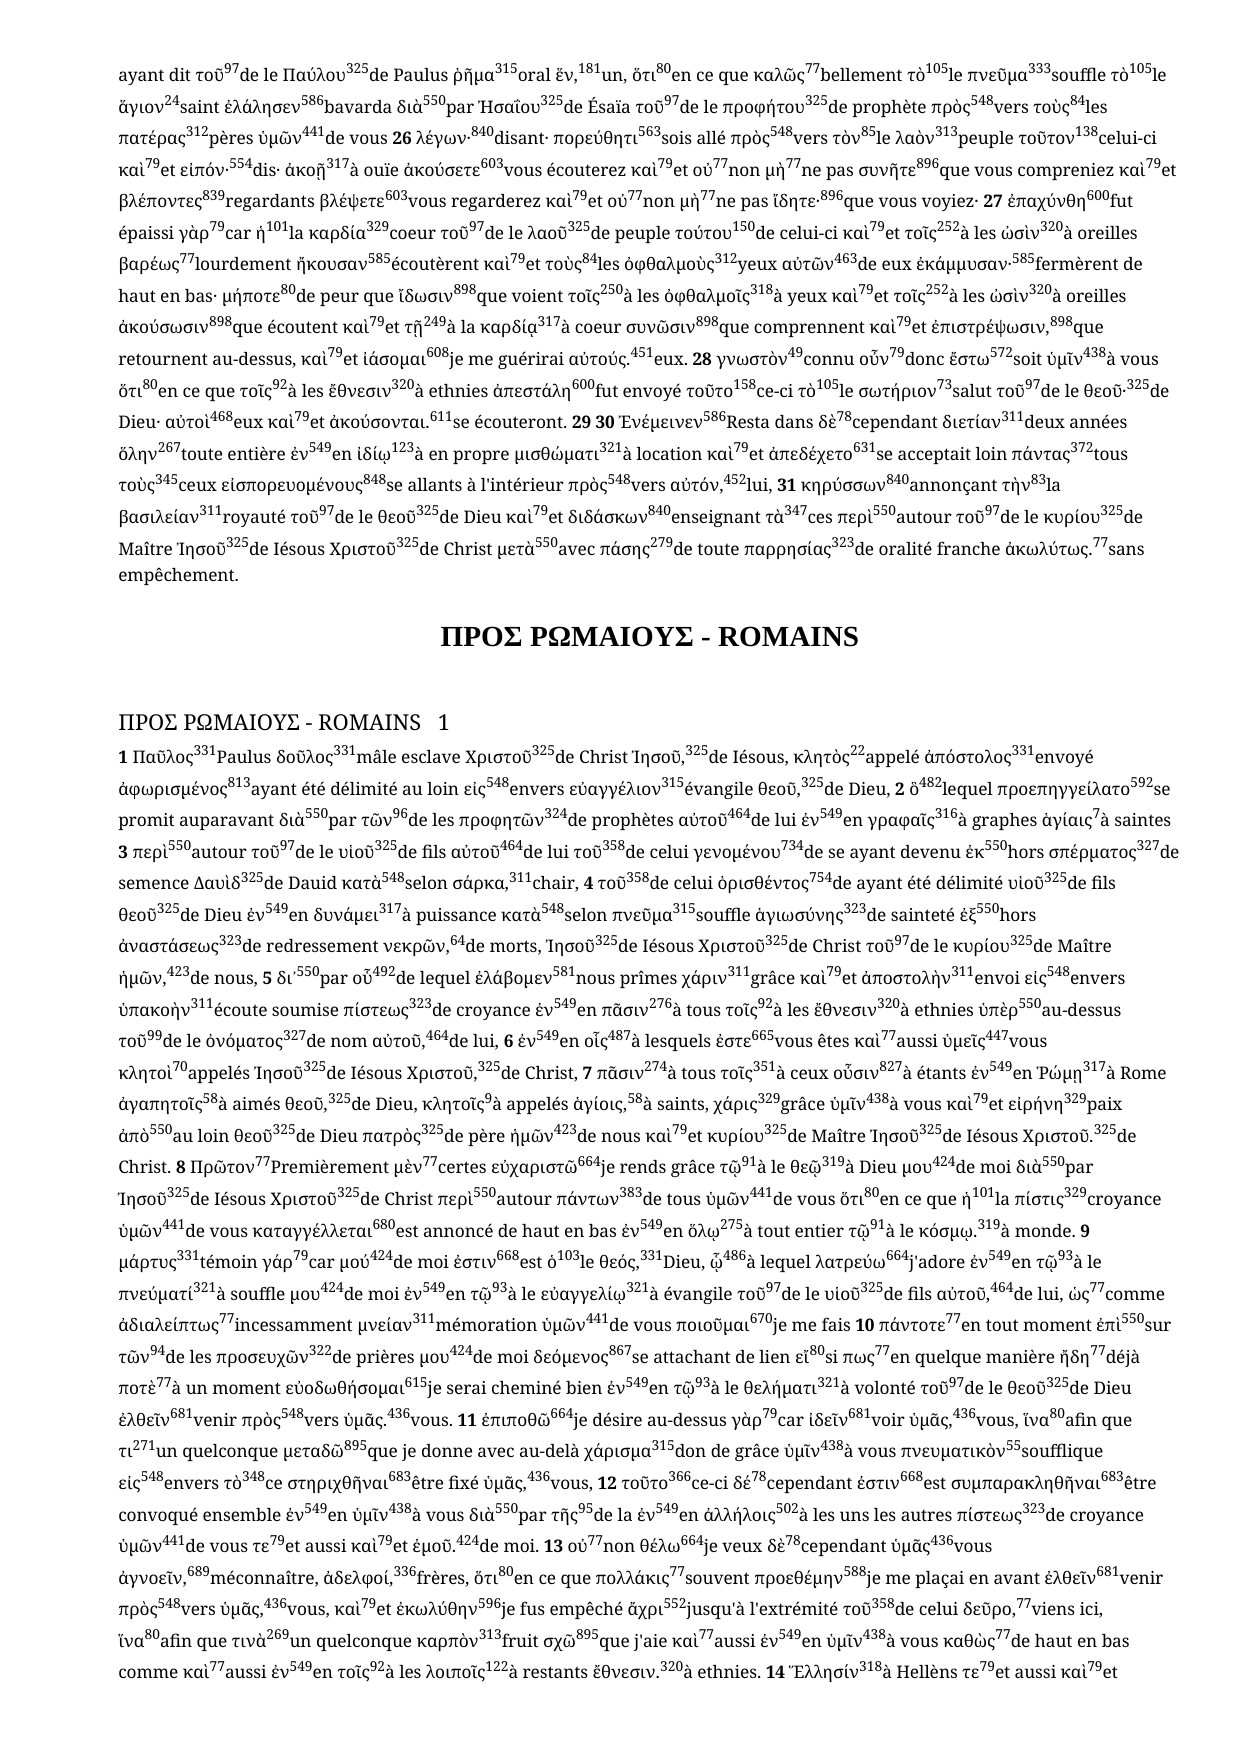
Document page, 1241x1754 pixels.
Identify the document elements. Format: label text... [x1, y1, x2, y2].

text 1 Παῦλος331Paulus δοῦλος331mâle esclave Χριστοῦ325de Christ Ἰησοῦ,325de Iésous, κλητὸς22appelé ἀπόστολος331envoyé ἀφωρισμένος813ayant été délimité au loin εἰς548envers εὐαγγέλιον315évangile θεοῦ,325de Dieu, 2 ὃ482lequel προεπηγγείλατο592se promit auparavant διὰ550par τῶν96de les προφητῶν324de prophètes αὐτοῦ464de lui ἐν549en γραφαῖς316à graphes ἁγίαις7à saintes 3 περὶ550autour τοῦ97de le υἱοῦ325de fils αὐτοῦ464de lui τοῦ358de celui γενομένου734de se ayant devenu ἐκ550hors σπέρματος327de semence Δαυὶδ325de Dauid κατὰ548selon σάρκα,311chair, 4 τοῦ358de celui ὁρισθέντος754de ayant été délimité υἱοῦ325de fils θεοῦ325de Dieu ἐν549en δυνάμει317à puissance κατὰ548selon πνεῦμα315souffle ἁγιωσύνης323de sainteté ἐξ550hors ἀναστάσεως323de redressement νεκρῶν,64de morts, Ἰησοῦ325de Iésous Χριστοῦ325de Christ τοῦ97de le κυρίου325de Maître ἡμῶν,423de nous, 5 δι᾽550par οὗ492de lequel ἐλάβομεν581nous prîmes χάριν311grâce καὶ79et ἀποστολὴν311envoi εἰς548envers ὑπακοὴν311écoute soumise πίστεως323de croyance ἐν549en πᾶσιν276à tous τοῖς92à les ἔθνεσιν320à ethnies ὑπὲρ550au-dessus τοῦ99de le ὀνόματος327de nom αὐτοῦ,464de lui, 6 ἐν549en οἷς487à lesquels ἐστε665vous êtes καὶ77aussi ὑμεῖς447vous κλητοὶ70appelés Ἰησοῦ325de Iésous Χριστοῦ,325de Christ, 7 πᾶσιν274à tous τοῖς351à ceux οὖσιν827à étants ἐν549en Ῥώμῃ317à Rome ἀγαπητοῖς58à aimés θεοῦ,325de Dieu, κλητοῖς9à appelés ἁγίοις,58à saints, χάρις329grâce ὑμῖν438à vous καὶ79et εἰρήνη329paix ἀπὸ550au loin θεοῦ325de Dieu πατρὸς325de père ἡμῶν423de nous καὶ79et κυρίου325de Maître Ἰησοῦ325de Iésous Χριστοῦ.325de Christ. 8 Πρῶτον77Premièrement μὲν77certes εὐχαριστῶ664je rends grâce τῷ91à le θεῷ319à Dieu μου424de moi διὰ550par Ἰησοῦ325de Iésous Χριστοῦ325de Christ περὶ550autour πάντων383de tous ὑμῶν441de vous ὅτι80en ce que ἡ101la πίστις329croyance ὑμῶν441de vous καταγγέλλεται680est annoncé de haut en bas ἐν549en ὅλῳ275à tout entier τῷ91à le κόσμῳ.319à monde. 9 μάρτυς331témoin γάρ79car μού424de moi ἐστιν668est ὁ103le θεός,331Dieu, ᾧ486à lequel λατρεύω664j'adore ἐν549en τῷ93à le πνεύματί321à souffle μου424de moi ἐν549en τῷ93à le εὐαγγελίῳ321à évangile τοῦ97de le υἱοῦ325de fils αὐτοῦ,464de lui, ὡς77comme ἀδιαλείπτως77incessamment μνείαν311mémoration ὑμῶν441de vous ποιοῦμαι670je me fais 10 πάντοτε77en tout moment ἐπὶ550sur τῶν94de les προσευχῶν322de prières μου424de moi δεόμενος867se attachant de lien εἴ80si πως77en quelque manière ἤδη77déjà ποτὲ77à un moment εὐοδωθήσομαι615je serai cheminé bien ἐν549en τῷ93à le θελήματι321à volonté τοῦ97de le θεοῦ325de Dieu ἐλθεῖν681venir πρὸς548vers ὑμᾶς.436vous. 11 ἐπιποθῶ664je désire au-dessus γὰρ79car ἰδεῖν681voir ὑμᾶς,436vous, ἵνα80afin que τι271un quelconque μεταδῶ895que je donne avec au-delà χάρισμα315don de grâce ὑμῖν438à vous πνευματικὸν55soufflique εἰς548envers τὸ348ce στηριχθῆναι683être fixé ὑμᾶς,436vous, 12 τοῦτο366ce-ci δέ78cependant ἐστιν668est συμπαρακληθῆναι683être convoqué ensemble ἐν549en ὑμῖν438à vous διὰ550par τῆς95de la ἐν549en ἀλλήλοις502à les uns les autres πίστεως323de croyance ὑμῶν441de vous τε79et aussi καὶ79et ἐμοῦ.424de moi. 13 οὐ77non θέλω664je veux δὲ78cependant ὑμᾶς436vous ἀγνοεῖν,689méconnaître, ἀδελφοί,336frères, ὅτι80en ce que πολλάκις77souvent προεθέμην588je me plaçai en avant ἐλθεῖν681venir πρὸς548vers ὑμᾶς,436vous, καὶ79et ἐκωλύθην596je fus empêché ἄχρι552jusqu'à l'extrémité τοῦ358de celui δεῦρο,77viens ici, ἵνα80afin que τινὰ269un quelconque καρπὸν313fruit σχῶ895que j'aie καὶ77aussi ἐν549en ὑμῖν438à vous καθὼς77de haut en bas comme καὶ77aussi ἐν549en τοῖς92à les λοιποῖς122à restants ἔθνεσιν.320à ethnies. 14 Ἕλλησίν318à Hellèns τε79et aussi καὶ79et βαρβάροις,58à barbares, σοφοῖς58à sages τε79et aussi καὶ79et ἀνοήτοις58à inintelligents ὀφειλέτης331débiteur εἰμί,664je suis, 15 οὕτως77ainsi τὸ366ce κατ᾽548selon ἐμὲ417moi πρόθυμον73de promptitude fureur καὶ77aussi ὑμῖν438à vous τοῖς485à ceux ἐν549en Ῥώμῃ317à Rome εὐαγγελίσασθαι.682se évangéliser. 16 Οὐ77Non γὰρ79car ἐπαισχύνομαι670je m'ai honte sur τὸ87le εὐαγγέλιον,315évangile, δύναμις329puissance γὰρ79car θεοῦ325de Dieu ἐστιν668est εἰς548envers σωτηρίαν311sauvetage παντὶ378à tout τῷ352à celui πιστεύοντι,828à croyant, Ἰουδαίῳ59à Ioudaien τε79et aussi πρῶτον77premièrement καὶ79et Ἕλληνι.319à Hellèn. 17 δικαιοσύνη329justice γὰρ79car θεοῦ325de Dieu ἐν549en αὐτῷ460à lui ἀποκαλύπτεται680est découvert ἐκ550hors πίστεως323de croyance εἰς548envers πίστιν,311croyance, καθὼς77de haut en bas comme γέγραπται·654a été graphé· ὁ103le δὲ78cependant δίκαιος71juste ἐκ550hors πίστεως323de croyance ζήσεται.612se vivra. 18 Ἀποκαλύπτεται680Est découvert γὰρ79car ὀργὴ329colère θεοῦ325de Dieu ἀπ᾽550au loin οὐρανοῦ325de ciel ἐπὶ548sur πᾶσαν267toute ἀσέβειαν311impiété καὶ79et ἀδικίαν311injustice ἀνθρώπων324de êtres humains τῶν357de ceux τὴν83la ἀλήθειαν311vérité ἐν549en ἀδικίᾳ317à injustice κατεχόντων,833de tenants de haut en bas, 19 διότι80parce que τὸ105le γνωστὸν73connu τοῦ97de le θεοῦ325de Dieu φανερόν49visible ἐστιν668est ἐν549en αὐτοῖς·457à eux· ὁ103le θεὸς331Dieu γὰρ79car αὐτοῖς457à eux ἐφανέρωσεν.586rendit visible. 20 τὰ104les γὰρ79car ἀόρατα72invisibles αὐτοῦ464de lui ἀπὸ550au loin κτίσεως323de création κόσμου325de monde τοῖς92à les ποιήμασιν320à poèmes νοούμενα892étants intelligés καθορᾶται,680est vu de haut en bas, ἥ101la τε79et aussi ἀΐδιος20perpétuelle αὐτοῦ464de lui δύναμις329puissance καὶ79et θειότης,329divinité, εἰς548envers τὸ348ce εἶναι689être αὐτοὺς451eux ἀναπολογήτους,31sans apologies, 21 διότι80parce que γνόντες720ayants connus τὸν85le θεὸν313Dieu οὐχ77non ὡς80comme θεὸν313Dieu ἐδόξασαν585glorifièrent ἢ79ou ηὐχαρίστησαν,585rendirent grâce, ἀλλ᾽79mais ἐματαιώθησαν599furent rendu vain ἐν549en τοῖς90à les διαλογισμοῖς318à calculs au-travers αὐτῶν463de eux καὶ79et ἐσκοτίσθη600fut ténébré ἡ101la ἀσύνετος69sans capable de comprendre αὐτῶν463de eux καρδία.329coeur. 22 φάσκοντες839affirmants εἶναι689être σοφοὶ46sages ἐμωράνθησαν599furent rendu fous 23 καὶ79et ἤλλαξαν585changèrent τὴν83la δόξαν311gloire τοῦ97de le ἀφθάρτου16de incorruptible θεοῦ325de Dieu ἐν549en ὁμοιώματι321à similitude εἰκόνος323de icône φθαρτοῦ16de corruptible ἀνθρώπου325de être humain καὶ79et πετεινῶν326de volatiles καὶ79et τετραπόδων66de quadrupèdes καὶ79et ἑρπετῶν.326de reptiles. 24 Διὸ79C'est pourquoi παρέδωκεν586livra αὐτοὺς451eux ὁ103le θεὸς331Dieu ἐν549en ταῖς88à les ἐπιθυμίαις316à désirs en fureurs τῶν94de les καρδιῶν322de coeurs αὐτῶν463de eux εἰς548envers ἀκαθαρσίαν311impureté τοῦ360de ce ἀτιμάζεσθαι690se dévaloriser τὰ86les σώματα314corps αὐτῶν463de eux ἐν549en αὐτοῖς·532à eux-mêmes· 25 οἵτινες497lesquels des quelconques μετήλλαξαν585changèrent au-delà τὴν83la ἀλήθειαν311vérité τοῦ97de le θεοῦ325de Dieu ἐν549en τῷ93à le ψεύδει321à mensonge καὶ79et ἐσεβάσθησαν593se firent vénération καὶ79et ἐλάτρευσαν585adorèrent τῇ89à la κτίσει317à création παρὰ548à côté τὸν346celui κτίσαντα,707ayant créé, ὅς498lequel ἐστιν668est εὐλογητὸς47élogié εἰς548envers τοὺς84les αἰῶνας,312ères, ἀμήν.304amen. 26 Διὰ548Par le fait de τοῦτο348ce-ci παρέδωκεν586livra αὐτοὺς451eux ὁ103le θεὸς331Dieu εἰς548envers πάθη314passions ἀτιμίας,323de dévalorisation, αἵ361celles τε79et aussi γὰρ79car θήλειαι68femelles αὐτῶν463de eux μετήλλαξαν585changèrent au-delà τὴν83la φυσικὴν2naturelle χρῆσιν311utilisation εἰς548envers τὴν83la παρὰ548à côté φύσιν,311nature, 27 ὁμοίως77semblablement τε79et aussi καὶ77aussi οἱ102les ἄρσενες70mâles ἀφέντες720ayants abandonnés τὴν83la φυσικὴν2naturelle χρῆσιν311utilisation τῆς95de la θηλείας63de femelle ἐξεκαύθησαν599furent enflammé dehors ἐν549en τῇ89à la ὀρέξει317à appétit αὐτῶν463de eux εἰς548envers ἀλλήλους,501les uns les autres, ἄρσενες70mâles ἐν549en ἄρσεσιν58à mâles τὴν83la ἀσχημοσύνην311inélégance κατεργαζόμενοι866se mettants au travail complètement καὶ79et τὴν83la ἀντιμισθίαν311contre rémunération ἣν478laquelle ἔδει625attachait de lien τῆς95de la πλάνης323de égarement αὐτῶν463de eux ἐν549en ἑαυτοῖς532à eux-mêmes ἀπολαμβάνοντες.839recevants loin. 28 Καὶ79Et καθὼς77de haut en bas comme οὐκ77non ἐδοκίμασαν585éprouvèrent τὸν85le θεὸν313Dieu ἔχειν689avoir ἐν549en ἐπιγνώσει,317à reconnaissance, παρέδωκεν586livra αὐτοὺς451eux ὁ103le θεὸς331Dieu εἰς548envers ἀδόκιμον4non approuvé νοῦν,313intellect, ποιεῖν689faire τὰ347ces μὴ77ne pas καθήκοντα,823surgissants de haut en bas, 29 πεπληρωμένους795ayants étés faits plénitude πάσῃ273à toute ἀδικίᾳ317à injustice πονηρίᾳ317à méchanceté πλεονεξίᾳ317à cupidité κακίᾳ,317à malice, μεστοὺς31pleins φθόνου325de envie φόνου325de meurtre ἔριδος323de discorde δόλου325de fraude κακοηθείας,323de malignité, ψιθυριστὰς312chuchoteurs 30 καταλάλους52bavards de haut en bas θεοστυγεῖς52haïssants Dieu ὑβριστὰς312brutes ὑπερηφάνους52prétentieux ἀλαζόνας,312vantards, ἐφευρετὰς312inventeurs κακῶν,66de malicieux, γονεῦσιν318à parents géniteurs ἀπειθεῖς,52désobéissants, 31 ἀσυνέτους52sans capables de comprendre ἀσυνθέτους52sans accords ἀστόργους52sans tendresses ἀνελεήμονας·52sans miséricordes· 32 οἵτινες497lesquels des quelconques τὸ87le δικαίωμα315acte de justification τοῦ97de le θεοῦ325de Dieu ἐπιγνόντες720ayants reconnus ὅτι80en ce que οἱ363ceux τὰ86les τοιαῦτα347tels πράσσοντες839pratiquants ἄξιοι46dignes θανάτου325de trépas εἰσίν,667sont, οὐ77non μόνον77seulement αὐτὰ453eux ποιοῦσιν667font ἀλλὰ79mais καὶ77aussi συνευδοκοῦσιν667estiment en bien avec τοῖς351à ceux πράσσουσιν.827à pratiquants. [118, 741, 1181, 1684]
subtitle ΠΡΟΣ ΡΩΜΑΙΟΥΣ - ROMAINS [118, 619, 1181, 653]
text ΠΡΟΣ ΡΩΜΑΙΟΥΣ - ROMAINS 1 [118, 707, 1181, 737]
text 1 Καὶ79Et διασωθέντες759ayants étés sauvés complètement τότε77alors ἐπέγνωμεν581nous reconnûmes ὅτι80en ce que Μελίτη329Malte ἡ101la νῆσος329île καλεῖται.680est appelé. 2 οἵ102les τε79et aussi βάρβαροι70barbares παρεῖχον624fournissaient οὐ77non τὴν83la τυχοῦσαν705ayante obtenue φιλανθρωπίαν311amitié de l'humain ἡμῖν,419à nous, ἅψαντες720ayants touchés γὰρ79car πυρὰν311grand feu προσελάβοντο591se prirent auprès πάντας268tous ἡμᾶς416nous διὰ548par le fait de τὸν85le ὑετὸν313pluie τὸν346celui ἐφεστῶτα770ayant présenté καὶ79et διὰ548par le fait de τὸ87le ψῦχος.315froid. 3 Συστρέψαντος716de Ayant tourné ensemble δὲ78cependant τοῦ97de le Παύλου325de Paulus φρυγάνων326de bois secs τι271un quelconque πλῆθος315multitude καὶ79et ἐπιθέντος716de ayant surposé ἐπὶ548sur τὴν83la πυράν,311grand feu, ἔχιδνα329vipère ἀπὸ550au loin τῆς95de la θέρμης323de chaleur ἐξελθοῦσα719ayante sortie καθῆψεν586attacha de haut en bas τῆς95de la χειρὸς323de main αὐτοῦ.464de lui. 4 ὡς80comme δὲ78cependant εἶδον585virent οἱ102les βάρβαροι70barbares κρεμάμενον851se suspendant τὸ87le θηρίον315bête sauvage ἐκ550hors τῆς95de la χειρὸς323de main αὐτοῦ,464de lui, πρὸς548vers ἀλλήλους501les uns les autres ἔλεγον·624disaient· πάντως77en tout cas φονεύς331meurtrier ἐστιν668est ὁ103le ἄνθρωπος331être humain οὗτος156celui-ci ὃν480lequel διασωθέντα744ayant été sauvé complètement ἐκ550hors τῆς95de la θαλάσσης323de mer ἡ101la δίκη329exécution en justice ζῆν689vivre οὐκ77non εἴασεν.586concéda. 5 ὁ469celui μὲν77certes οὖν79donc ἀποτινάξας721ayant secoué loin τὸ87le θηρίον315bête sauvage εἰς548envers τὸ87le πῦρ315feu ἔπαθεν586souffrit οὐδὲν271aucun κακόν,55malicieux, 6 οἱ468ceux δὲ78cependant προσεδόκων624attendaient αὐτὸν452lui μέλλειν689imminer πίμπρασθαι692être enflé en brûlure ἢ79ou καταπίπτειν689tomber de haut en bas ἄφνω77tout à coup νεκρόν.53mort. ἐπὶ548sur πολὺ375nombreux δὲ78cependant αὐτῶν463de eux προσδοκώντων833de attendants καὶ79et θεωρούντων833de observants μηδὲν375pas un ἄτοπον55déplacé εἰς548envers αὐτὸν452lui γινόμενον851se devenant μεταβαλόμενοι739se ayants jetés au-delà ἔλεγον624disaient αὐτὸν452lui εἶναι689être θεόν.313Dieu. 7 Ἐν549En δὲ78cependant τοῖς353à ces περὶ548autour τὸν85le τόπον313lieu ἐκεῖνον138celui-là ὑπῆρχεν625subsistait χωρία332emplacements τῷ91à le πρώτῳ59à premier τῆς95de la νήσου323de île ὀνόματι321à nom Ποπλίῳ,319à Publius, ὃς498lequel ἀναδεξάμενος740se ayant accepté de bas en haut ἡμᾶς416nous τρεῖς176trois ἡμέρας310journées φιλοφρόνως77en amitié d'émotion ἐξένισεν.586traita en étranger. 8 ἐγένετο592se devint δὲ78cependant τὸν85le πατέρα313père τοῦ97de le Ποπλίου325de Publius πυρετοῖς318à fièvres καὶ79et δυσεντερίῳ321à dysenterie συνεχόμενον875étant tenu ensemble κατακεῖσθαι,690se coucher de haut en bas, πρὸς548vers ὃν480lequel ὁ103le Παῦλος331Paulus εἰσελθὼν721ayant venu à l'intérieur καὶ79et προσευξάμενος740se ayant prié ἐπιθεὶς721ayant surposé τὰς82les χεῖρας310mains αὐτῷ458à lui ἰάσατο592se guérit αὐτόν.452lui. 9 τούτου360de ce-ci δὲ78cependant γενομένου736de se ayant devenu καὶ77aussi οἱ102les λοιποὶ389restants οἱ363ceux ἐν549en τῇ89à la νήσῳ317à île ἔχοντες839ayants ἀσθενείας310infirmités προσήρχοντο630se venaient vers καὶ79et ἐθεραπεύοντο,635étaient soigné, 10 οἳ497lesquels καὶ77aussi πολλαῖς272à nombreuses τιμαῖς316à valeurs ἐτίμησαν585valorisèrent ἡμᾶς416nous καὶ79et ἀναγομένοις879à étants conduits de bas en haut ἐπέθεντο591se surposèrent τὰ347ces πρὸς548vers τὰς242les χρείας.310besoins. 11 Μετὰ548Après δὲ78cependant τρεῖς178trois μῆνας312mois ἀνήχθημεν595nous fûmes conduit de bas en haut ἐν549en πλοίῳ321à navire παρακεχειμακότι775à ayant hiverné à côté ἐν549en τῇ89à la νήσῳ,317à île, Ἀλεξανδρίνῳ,12à Alexandrinus, παρασήμῳ38à marqué à côté Διοσκούροις.318à Dioscures. 12 καὶ79et καταχθέντες759ayants étés menés de haut en bas εἰς548envers Συρακούσας310Syracuse ἐπεμείναμεν581nous restâmes sur ἡμέρας310journées τρεῖς,176trois, 13 ὅθεν77d'où περιελόντες720ayants enlevés autour κατηντήσαμεν581nous atteignîmes à l'encontre εἰς548envers Ῥήγιον.315Regium. καὶ79et μετὰ548après μίαν177une ἡμέραν311journée ἐπιγενομένου734de se ayant arrivé sur νότου325de sud δευτεραῖοι70secondaires jours ἤλθομεν581nous vînmes εἰς548envers Ποτιόλους,312Puteoli, 14 οὗ77où εὑρόντες720ayants trouvés ἀδελφοὺς312frères παρεκλήθημεν595nous fûmes appelé à côté παρ᾽549à côté αὐτοῖς457à eux ἐπιμεῖναι681rester sur ἡμέρας310journées ἑπτά·176sept· καὶ79et οὕτως77ainsi εἰς548envers τὴν83la Ῥώμην311Rome ἤλθαμεν.581nous vînmes. 15 κἀκεῖθεν77et de là οἱ102les ἀδελφοὶ330frères ἀκούσαντες720ayants écoutés τὰ347ces περὶ550autour ἡμῶν423de nous ἦλθαν585vinrent εἰς548envers ἀπάντησιν311rencontre ἡμῖν419à nous ἄχρι552jusqu'à l'extrémité Ἀππίου325de Appius φόρου327de Forum καὶ79et Τριῶν188de Trois ταβερνῶν,322de tavernes, οὓς479lesquels ἰδὼν721ayant vu ὁ103le Παῦλος331Paulus εὐχαριστήσας721ayant rendu grâce τῷ91à le θεῷ319à Dieu ἔλαβεν586prit θάρσος.315courage. 16 Ὅτε80Lorsque δὲ78cependant εἰσήλθομεν581nous vînmes à l'intérieur εἰς548envers Ῥώμην,311Rome, ἐπετράπη600fut permis τῷ91à le Παύλῳ319à Paulus μένειν689rester καθ᾽548selon ἑαυτὸν528lui-même σὺν549avec τῷ91à le φυλάσσοντι828à gardiennant αὐτὸν452lui στρατιώτῃ.319à soldat. 17 Ἐγένετο592Se devint δὲ78cependant μετὰ548après ἡμέρας310journées τρεῖς176trois συγκαλέσασθαι682se appeler ensemble αὐτὸν452lui τοὺς345ceux ὄντας821étants τῶν96de les Ἰουδαίων64de Ioudaiens πρώτους·52premiers· συνελθόντων715de ayants venus ensemble δὲ78cependant αὐτῶν463de eux ἔλεγεν625disait πρὸς548vers αὐτούς·451eux· ἐγώ,431moi, ἄνδρες336hommes ἀδελφοί,336frères, οὐδὲν375aucun ἐναντίον55à l'encontre ποιήσας721ayant fait τῷ91à le λαῷ319à peuple ἢ79ou τοῖς92à les ἔθεσιν320à coutumes τοῖς92à les πατρῴοις11à paternels δέσμιος331lié ἐξ550hors Ἱεροσολύμων326de Ierosoluma παρεδόθην596je fus livré εἰς548envers τὰς82les χεῖρας310mains τῶν96de les Ῥωμαίων,64de Romains, 18 οἵτινες497lesquels des quelconques ἀνακρίναντές720ayants jugés de bas en haut με417moi ἐβούλοντο630se avaient dessein ἀπολῦσαι681délier au loin διὰ548par le fait de τὸ348ce μηδεμίαν267pas une αἰτίαν311cause θανάτου325de trépas ὑπάρχειν689subsister ἐν549en ἐμοί.420à moi. 19 ἀντιλεγόντων833de contredisants δὲ78cependant τῶν96de les Ἰουδαίων64de Ioudaiens ἠναγκάσθην596je fus contraint ἐπικαλέσασθαι682se surnommer Καίσαρα313Kaesar οὐχ77non ὡς80comme τοῦ99de le ἔθνους327de ethnie μου424de moi ἔχων840ayant τι375un quelconque κατηγορεῖν.689accuser. 20 διὰ548par le fait de ταύτην136celle-ci οὖν79donc τὴν83la αἰτίαν311cause παρεκάλεσα582j'appelai à côté ὑμᾶς436vous ἰδεῖν681voir καὶ79et προσλαλῆσαι,681bavarder auprès, ἕνεκεν552à cause γὰρ79car τῆς95de la ἐλπίδος323de espérance τοῦ97de le Ἰσραὴλ325de Israël τὴν83la ἅλυσιν311chaîne ταύτην136celle-ci περίκειμαι.676je suis couché autour. 21 οἱ468ceux δὲ78cependant πρὸς548vers αὐτὸν452lui εἶπαν·585dirent· ἡμεῖς430nous οὔτε79ni γράμματα314lettres περὶ550autour σοῦ442de toi ἐδεξάμεθα587nous nous acceptâmes ἀπὸ550au loin τῆς95de la Ἰουδαίας323de Ioudaia οὔτε79ni παραγενόμενός740se ayant devenu à côté τις390un quelconque τῶν96de les ἀδελφῶν324de frères ἀπήγγειλεν586rapporta annonce ἢ79ou ἐλάλησέν586bavarda τι375un quelconque περὶ550autour σοῦ442de toi πονηρόν.55méchant. 22 ἀξιοῦμεν663nous jugeons digne δὲ78cependant παρὰ550à côté σοῦ442de toi ἀκοῦσαι681écouter ἃ481lesquels φρονεῖς,666tu penses, περὶ550autour μὲν340certes γὰρ79car τῆς95de la αἱρέσεως323de hérésie ταύτης148de celle-ci γνωστὸν49connu ἡμῖν419à nous ἐστιν668est ὅτι80en ce que πανταχοῦ77partout ἀντιλέγεται.680est contredit. 23 Ταξάμενοι739Se ayants ordonnancés δὲ78cependant αὐτῷ458à lui ἡμέραν311journée ἦλθον585vinrent πρὸς548vers αὐτὸν452lui εἰς548envers τὴν83la ξενίαν311étrangeté πλείονες70plus nombreusement οἷς485à lesquels ἐξετίθετο631se exposait διαμαρτυρόμενος867se passant témoignage τὴν83la βασιλείαν311royauté τοῦ97de le θεοῦ,325de Dieu, πείθων840persuadant τε79et aussi αὐτοὺς451eux περὶ550autour τοῦ97de le Ἰησοῦ325de Iésous ἀπό550au loin τε79et aussi τοῦ97de le νόμου325de loi Μωϋσέως325de Môusês καὶ79et τῶν96de les προφητῶν,324de prophètes, ἀπὸ547au loin πρωῒ77matinalement ἕως552jusqu'à ce que ἑσπέρας.323de soirée. 24 καὶ79et οἱ363ceux μὲν79certes ἐπείθοντο635étaient persuadé τοῖς353à ces λεγομένοις,881à étants dits, οἱ363ceux δὲ78cependant ἠπίστουν·624croyaient pas· 25 ἀσύμφωνοι46sans consonances de voix δὲ78cependant ὄντες839étants πρὸς548vers ἀλλήλους501les uns les autres ἀπελύοντο630se déliaient au loin εἰπόντος716de ayant dit τοῦ97de le Παύλου325de Paulus ῥῆμα315oral ἕν,181un, ὅτι80en ce que καλῶς77bellement τὸ105le πνεῦμα333souffle τὸ105le ἅγιον24saint ἐλάλησεν586bavarda διὰ550par Ἠσαΐου325de Ésaïa τοῦ97de le προφήτου325de prophète πρὸς548vers τοὺς84les πατέρας312pères ὑμῶν441de vous 26 λέγων·840disant· πορεύθητι563sois allé πρὸς548vers τὸν85le λαὸν313peuple τοῦτον138celui-ci καὶ79et εἰπόν·554dis· ἀκοῇ317à ouïe ἀκούσετε603vous écouterez καὶ79et οὐ77non μὴ77ne pas συνῆτε896que vous compreniez καὶ79et βλέποντες839regardants βλέψετε603vous regarderez καὶ79et οὐ77non μὴ77ne pas ἴδητε·896que vous voyiez· 27 ἐπαχύνθη600fut épaissi γὰρ79car ἡ101la καρδία329coeur τοῦ97de le λαοῦ325de peuple τούτου150de celui-ci καὶ79et τοῖς252à les ὠσὶν320à oreilles βαρέως77lourdement ἤκουσαν585écoutèrent καὶ79et τοὺς84les ὀφθαλμοὺς312yeux αὐτῶν463de eux ἐκάμμυσαν·585fermèrent de haut en bas· μήποτε80de peur que ἴδωσιν898que voient τοῖς250à les ὀφθαλμοῖς318à yeux καὶ79et τοῖς252à les ὠσὶν320à oreilles ἀκούσωσιν898que écoutent καὶ79et τῇ249à la καρδίᾳ317à coeur συνῶσιν898que comprennent καὶ79et ἐπιστρέψωσιν,898que retournent au-dessus, καὶ79et ἰάσομαι608je me guérirai αὐτούς.451eux. 28 γνωστὸν49connu οὖν79donc ἔστω572soit ὑμῖν438à vous ὅτι80en ce que τοῖς92à les ἔθνεσιν320à ethnies ἀπεστάλη600fut envoyé τοῦτο158ce-ci τὸ105le σωτήριον73salut τοῦ97de le θεοῦ·325de Dieu· αὐτοὶ468eux καὶ79et ἀκούσονται.611se écouteront. 29 30 Ἐνέμεινεν586Resta dans δὲ78cependant διετίαν311deux années ὅλην267toute entière ἐν549en ἰδίῳ123à en propre μισθώματι321à location καὶ79et ἀπεδέχετο631se acceptait loin πάντας372tous τοὺς345ceux εἰσπορευομένους848se allants à l'intérieur πρὸς548vers αὐτόν,452lui, 31 κηρύσσων840annonçant τὴν83la βασιλείαν311royauté τοῦ97de le θεοῦ325de Dieu καὶ79et διδάσκων840enseignant τὰ347ces περὶ550autour τοῦ97de le κυρίου325de Maître Ἰησοῦ325de Iésous Χριστοῦ325de Christ μετὰ550avec πάσης279de toute παρρησίας323de oralité franche ἀκωλύτως.77sans empêchement. [118, 59, 1181, 587]
